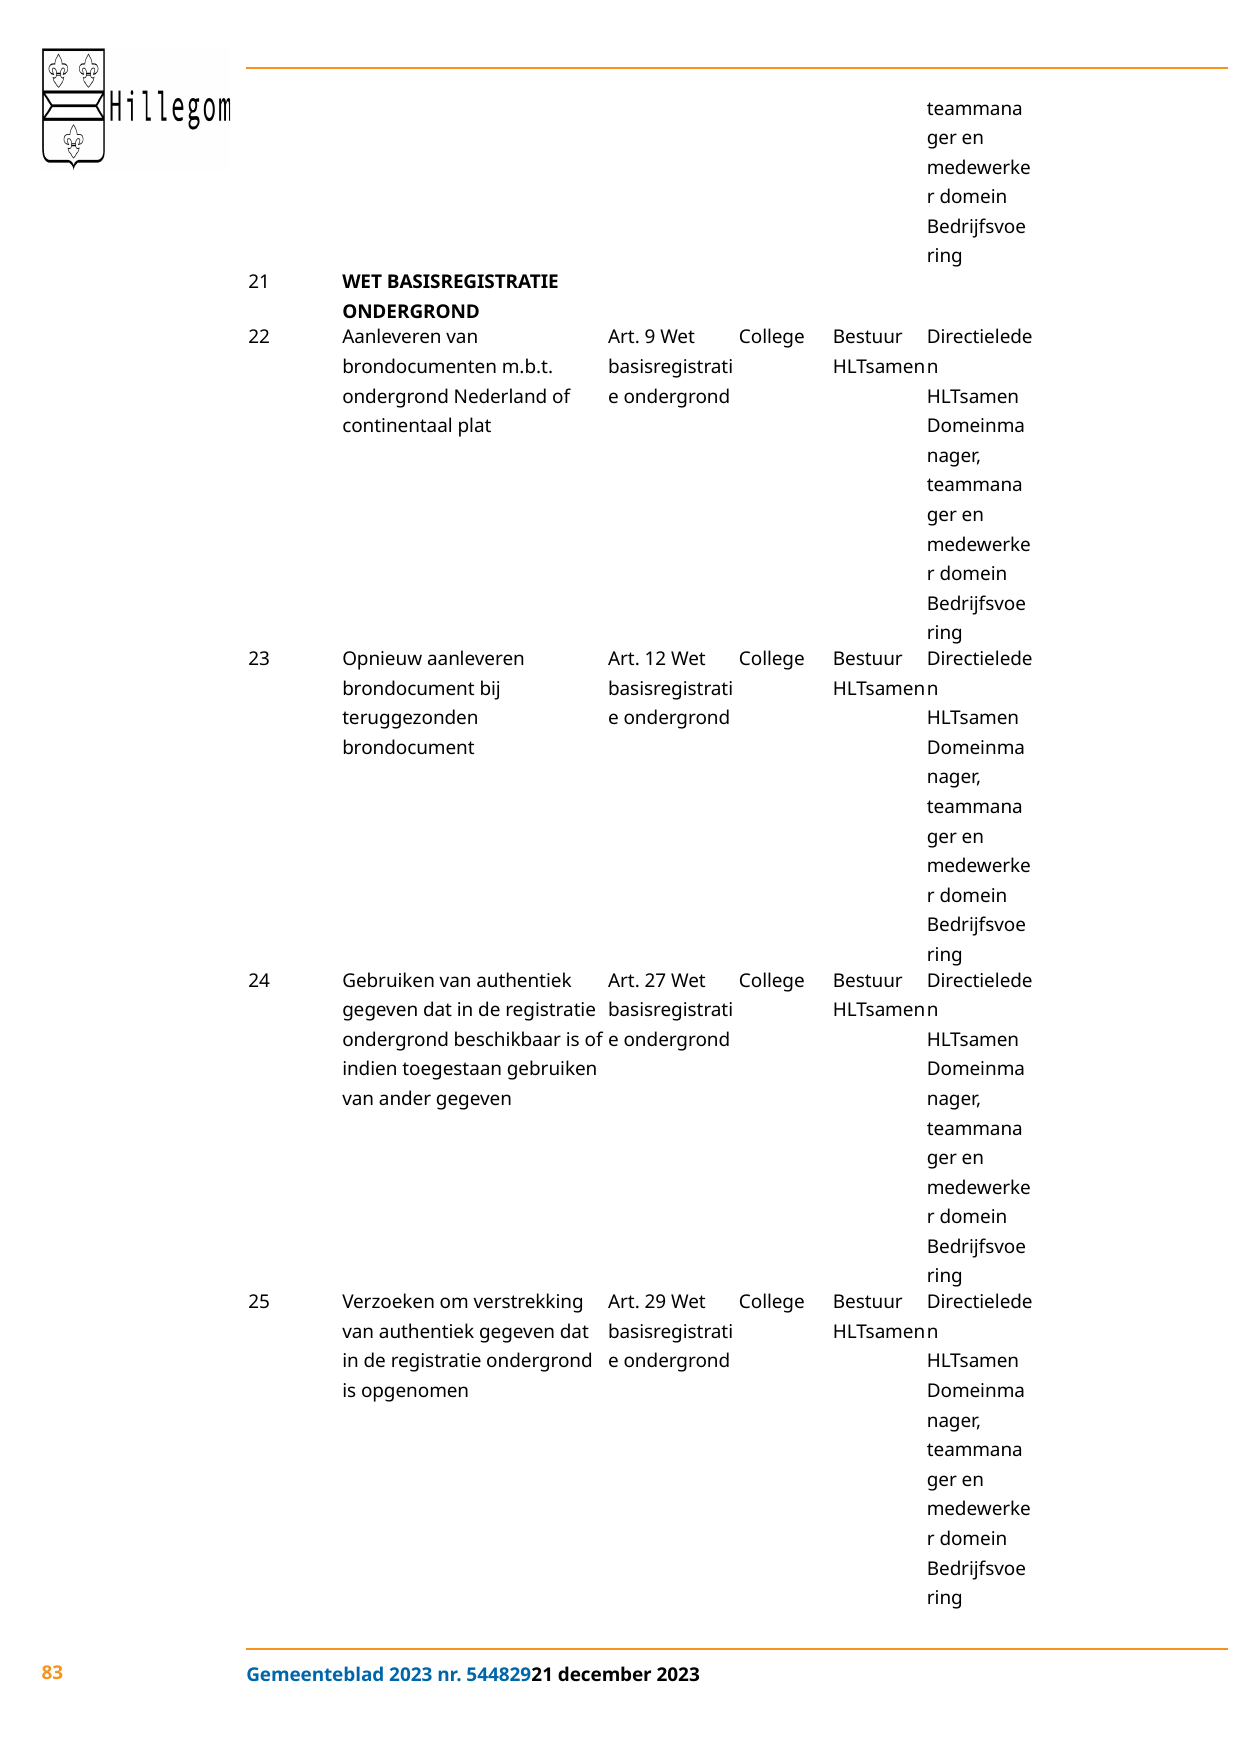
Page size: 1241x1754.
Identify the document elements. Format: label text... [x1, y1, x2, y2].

table_cell [1033, 967, 1152, 1288]
table_cell Directieleden HLTsamen Domeinmanager, teammanager en medewerker domein Bedrijfsvoering [927, 324, 1033, 645]
table_cell [1033, 1289, 1152, 1610]
table_cell Art. 29 Wet basisregistratie ondergrond [608, 1289, 739, 1610]
table_cell 25 [248, 1289, 342, 1610]
table_cell [833, 269, 927, 324]
table_cell teammanager en medewerker domein Bedrijfsvoering [927, 95, 1033, 268]
table_cell [342, 95, 608, 268]
table_cell 24 [248, 967, 342, 1288]
table_cell Aanleveren van brondocumenten m.b.t. ondergrond Nederland of continentaal plat [342, 324, 608, 645]
table_cell Bestuur HLTsamen [833, 645, 927, 967]
table_cell [739, 95, 833, 268]
table_cell Bestuur HLTsamen [833, 1289, 927, 1610]
table_cell [739, 269, 833, 324]
table_cell College [739, 967, 833, 1288]
table_cell Directieleden HLTsamen Domeinmanager, teammanager en medewerker domein Bedrijfsvoering [927, 967, 1033, 1288]
table_cell College [739, 645, 833, 967]
table_cell Gebruiken van authentiek gegeven dat in de registratie ondergrond beschikbaar is of indien toegestaan gebruiken van ander gegeven [342, 967, 608, 1288]
table_cell [248, 95, 342, 268]
table_cell 22 [248, 324, 342, 645]
table_cell [1033, 645, 1152, 967]
table_cell 21 [248, 269, 342, 324]
table_cell Opnieuw aanleveren brondocument bij teruggezonden brondocument [342, 645, 608, 967]
table_cell [608, 95, 739, 268]
table_cell [608, 269, 739, 324]
table_cell [1033, 95, 1152, 268]
table_cell Art. 27 Wet basisregistratie ondergrond [608, 967, 739, 1288]
table_cell [1033, 269, 1152, 324]
table_cell Bestuur HLTsamen [833, 967, 927, 1288]
table_cell Verzoeken om verstrekking van authentiek gegeven dat in de registratie ondergrond is opgenomen [342, 1289, 608, 1610]
table_cell Bestuur HLTsamen [833, 324, 927, 645]
table_cell Art. 12 Wet basisregistratie ondergrond [608, 645, 739, 967]
table_cell Directieleden HLTsamen Domeinmanager, teammanager en medewerker domein Bedrijfsvoering [927, 1289, 1033, 1610]
table_cell 23 [248, 645, 342, 967]
table_cell [927, 269, 1033, 324]
table_cell Art. 9 Wet basisregistratie ondergrond [608, 324, 739, 645]
table_cell WET BASISREGISTRATIE ONDERGROND [342, 269, 608, 324]
table_cell College [739, 1289, 833, 1610]
table_cell [833, 95, 927, 268]
table_cell Directieleden HLTsamen Domeinmanager, teammanager en medewerker domein Bedrijfsvoering [927, 645, 1033, 967]
table_cell College [739, 324, 833, 645]
table_cell [1033, 324, 1152, 645]
picture [41, 47, 231, 172]
